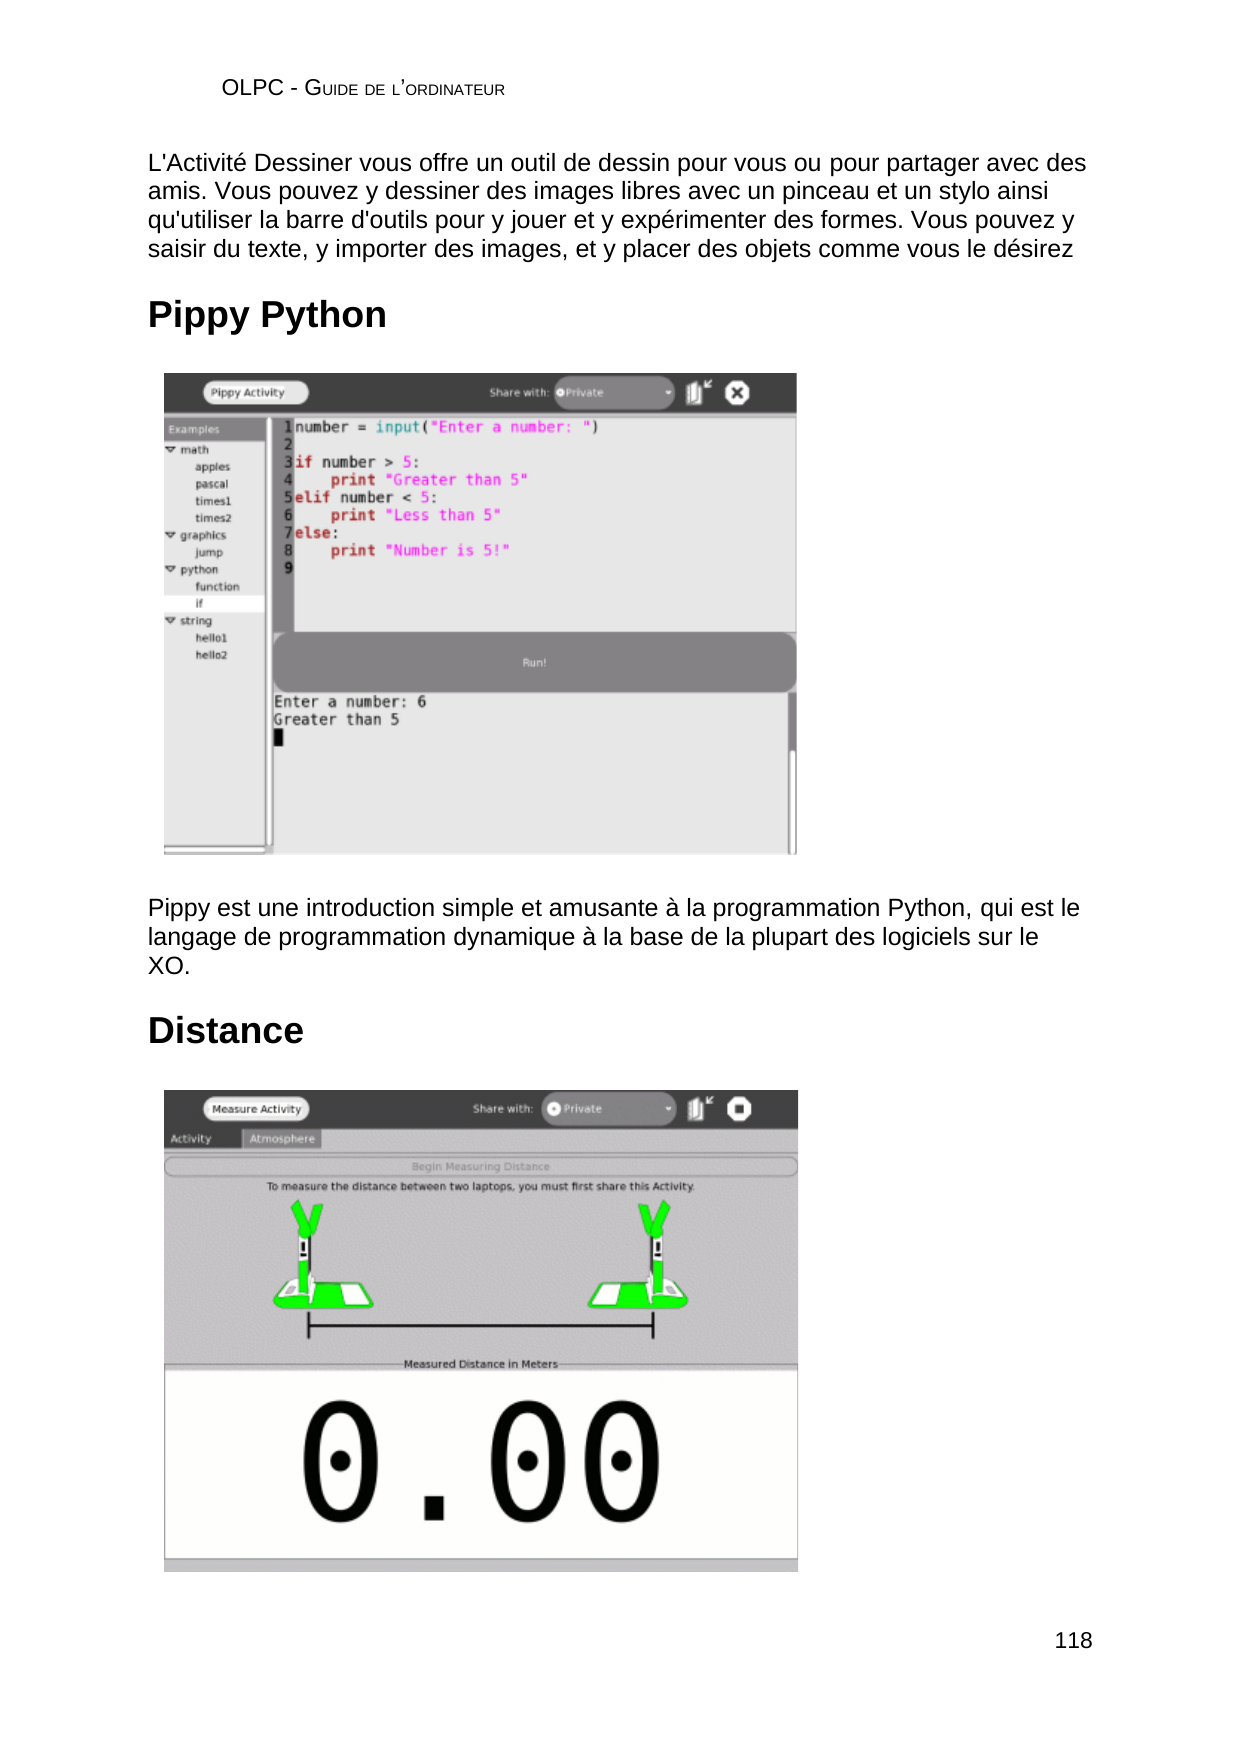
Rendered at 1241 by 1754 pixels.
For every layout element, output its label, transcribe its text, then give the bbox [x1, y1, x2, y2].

text L'Activité Dessiner vous offre un outil de dessin pour vous ou pour partager avec des amis. Vous pouvez y dessiner des images libres avec un pinceau et un stylo ainsi qu'utiliser la barre d'outils pour y jouer et y expérimenter des formes. Vous pouvez y saisir du texte, y importer des images, et y placer des objets comme vous le désirez [148, 148, 1092, 263]
text Pippy Python [148, 292, 1092, 335]
text Pippy est une introduction simple et amusante à la programmation Python, qui est le langage de programmation dynamique à la base de la plupart des logiciels sur le XO. [148, 893, 1092, 979]
text Distance [148, 1009, 1092, 1052]
picture [164, 373, 797, 855]
picture [164, 1090, 799, 1572]
